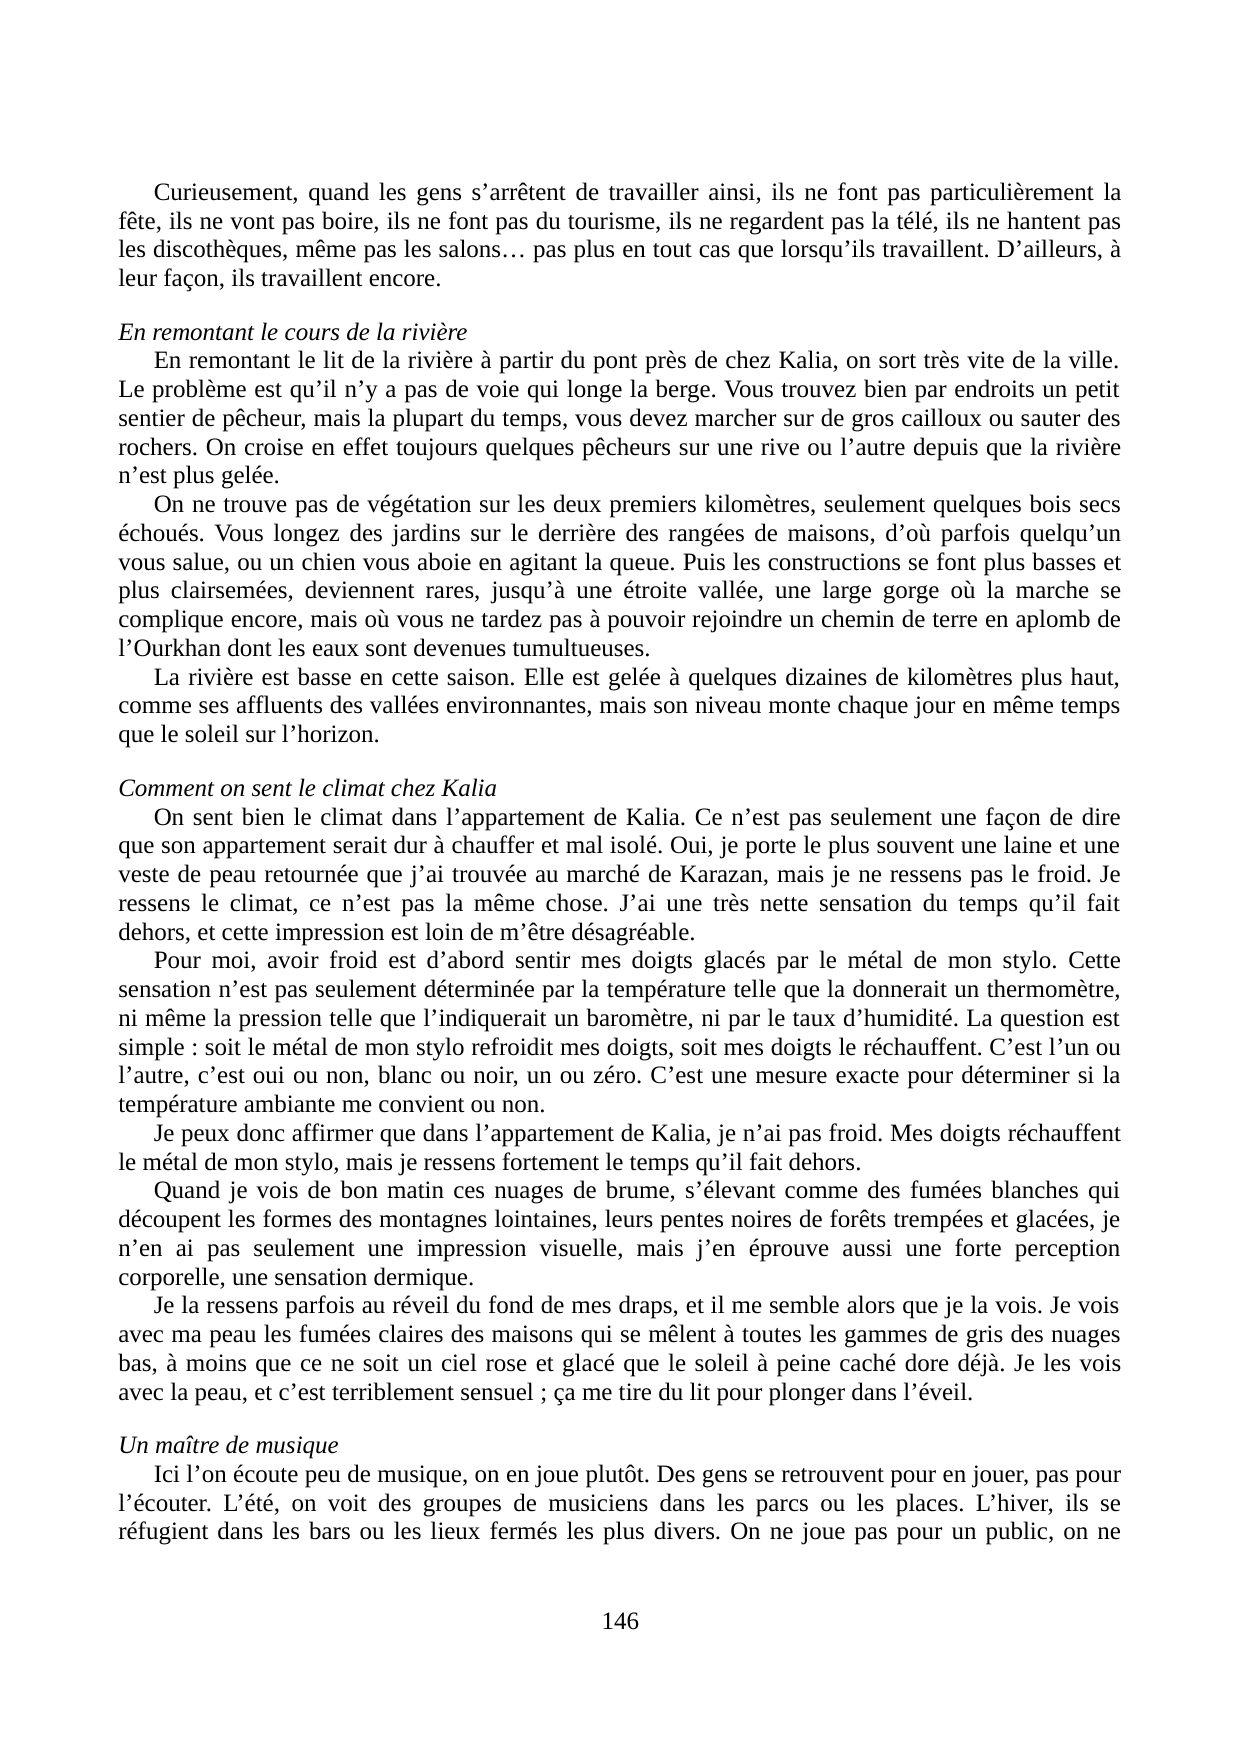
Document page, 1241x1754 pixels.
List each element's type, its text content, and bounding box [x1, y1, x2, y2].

text Je la ressens parfois au réveil du fond de mes draps, et il me semble alors que je la vois. Je vois avec ma peau les fumées claires des maisons qui se mêlent à toutes les gammes de gris des nuages bas, à moins que ce ne soit un ciel rose et glacé que le soleil à peine caché dore déjà. Je les vois avec la peau, et c’est terriblement sensuel ; ça me tire du lit pour plonger dans l’éveil. [118, 1290, 1122, 1405]
subtitle Comment on sent le climat chez Kalia [118, 773, 1122, 802]
subtitle En remontant le cours de la rivière [118, 317, 1122, 346]
text Curieusement, quand les gens s’arrêtent de travailler ainsi, ils ne font pas particulièrement la fête, ils ne vont pas boire, ils ne font pas du tourisme, ils ne regardent pas la télé, ils ne hantent pas les discothèques, même pas les salons… pas plus en tout cas que lorsqu’ils travaillent. D’ailleurs, à leur façon, ils travaillent encore. [118, 177, 1122, 292]
text Quand je vois de bon matin ces nuages de brume, s’élevant comme des fumées blanches qui découpent les formes des montagnes lointaines, leurs pentes noires de forêts trempées et glacées, je n’en ai pas seulement une impression visuelle, mais j’en éprouve aussi une forte perception corporelle, une sensation dermique. [118, 1175, 1122, 1290]
text Pour moi, avoir froid est d’abord sentir mes doigts glacés par le métal de mon stylo. Cette sensation n’est pas seulement déterminée par la température telle que la donnerait un thermomètre, ni même la pression telle que l’indiquerait un baromètre, ni par le taux d’humidité. La question est simple : soit le métal de mon stylo refroidit mes doigts, soit mes doigts le réchauffent. C’est l’un ou l’autre, c’est oui ou non, blanc ou noir, un ou zéro. C’est une mesure exacte pour déterminer si la température ambiante me convient ou non. [118, 945, 1122, 1118]
text En remontant le lit de la rivière à partir du pont près de chez Kalia, on sort très vite de la ville. Le problème est qu’il n’y a pas de voie qui longe la berge. Vous trouvez bien par endroits un petit sentier de pêcheur, mais la plupart du temps, vous devez marcher sur de gros cailloux ou sauter des rochers. On croise en effet toujours quelques pêcheurs sur une rive ou l’autre depuis que la rivière n’est plus gelée. [118, 346, 1122, 489]
text La rivière est basse en cette saison. Elle est gelée à quelques dizaines de kilomètres plus haut, comme ses affluents des vallées environnantes, mais son niveau monte chaque jour en même temps que le soleil sur l’horizon. [118, 662, 1122, 748]
text Je peux donc affirmer que dans l’appartement de Kalia, je n’ai pas froid. Mes doigts réchauffent le métal de mon stylo, mais je ressens fortement le temps qu’il fait dehors. [118, 1118, 1122, 1175]
subtitle Un maître de musique [118, 1430, 1122, 1459]
text On ne trouve pas de végétation sur les deux premiers kilomètres, seulement quelques bois secs échoués. Vous longez des jardins sur le derrière des rangées de maisons, d’où parfois quelqu’un vous salue, ou un chien vous aboie en agitant la queue. Puis les constructions se font plus basses et plus clairsemées, deviennent rares, jusqu’à une étroite vallée, une large gorge où la marche se complique encore, mais où vous ne tardez pas à pouvoir rejoindre un chemin de terre en aplomb de l’Ourkhan dont les eaux sont devenues tumultueuses. [118, 489, 1122, 662]
text Ici l’on écoute peu de musique, on en joue plutôt. Des gens se retrouvent pour en jouer, pas pour l’écouter. L’été, on voit des groupes de musiciens dans les parcs ou les places. L’hiver, ils se réfugient dans les bars ou les lieux fermés les plus divers. On ne joue pas pour un public, on ne [118, 1459, 1122, 1545]
text On sent bien le climat dans l’appartement de Kalia. Ce n’est pas seulement une façon de dire que son appartement serait dur à chauffer et mal isolé. Oui, je porte le plus souvent une laine et une veste de peau retournée que j’ai trouvée au marché de Karazan, mais je ne ressens pas le froid. Je ressens le climat, ce n’est pas la même chose. J’ai une très nette sensation du temps qu’il fait dehors, et cette impression est loin de m’être désagréable. [118, 802, 1122, 945]
